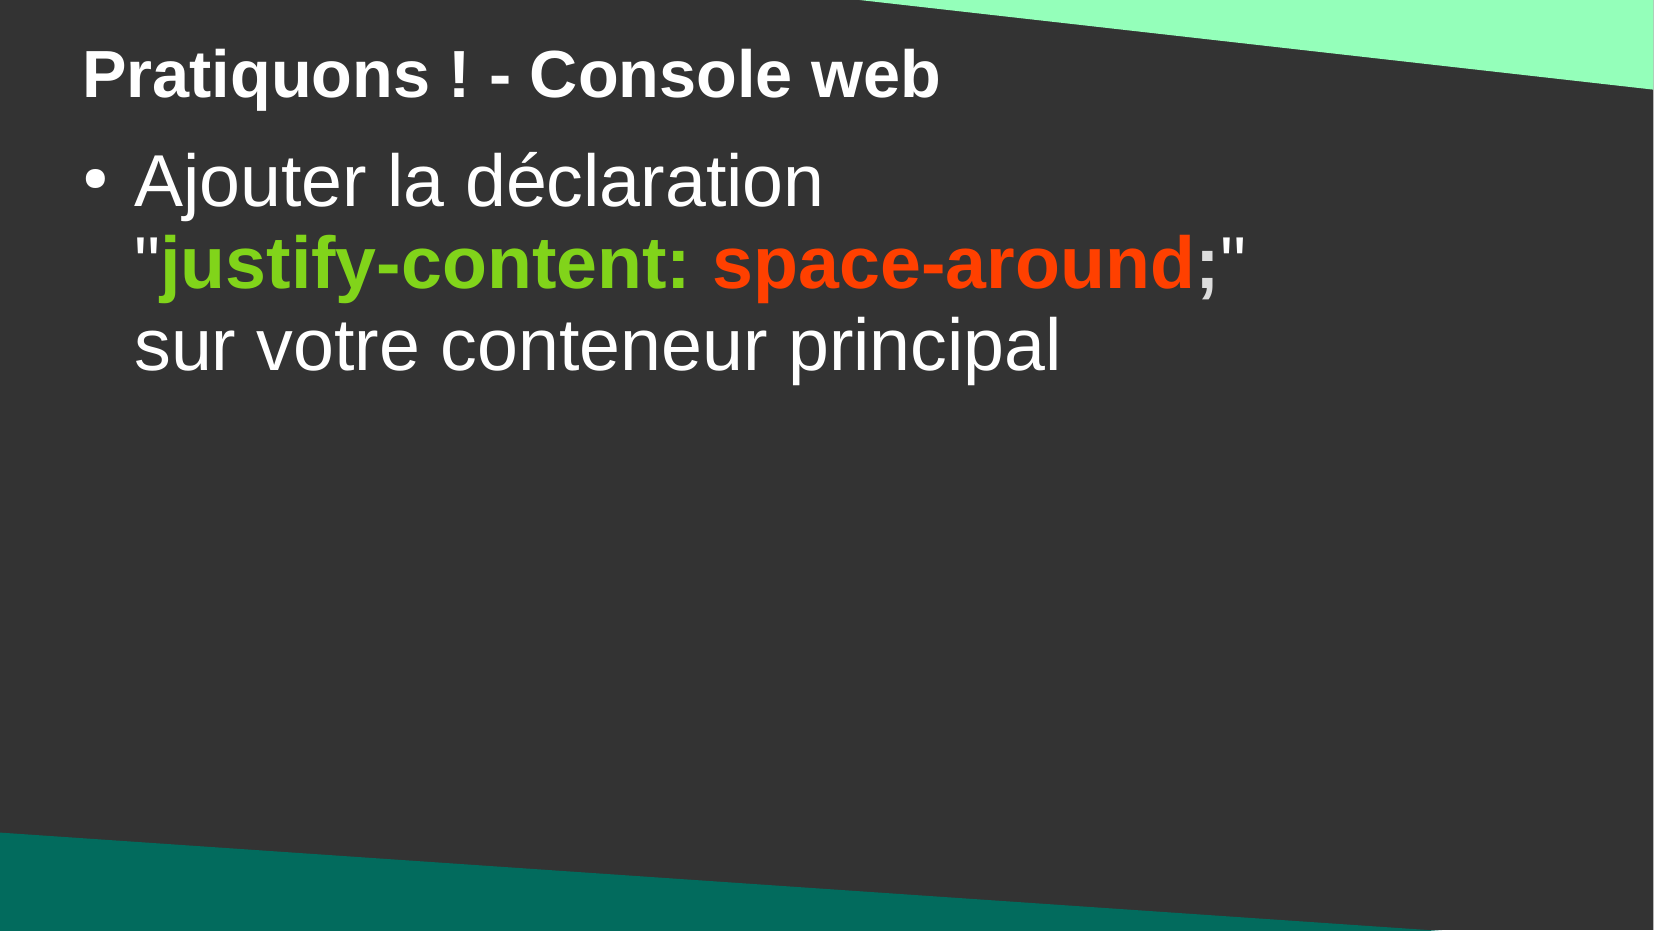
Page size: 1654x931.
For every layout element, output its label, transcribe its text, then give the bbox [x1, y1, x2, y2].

text_box [859, 0, 1654, 90]
list Ajouter la déclaration "justify-content: space-around;" sur votre conteneur principal [64, 140, 1619, 389]
title Pratiquons ! - Console web [82, 37, 1630, 112]
